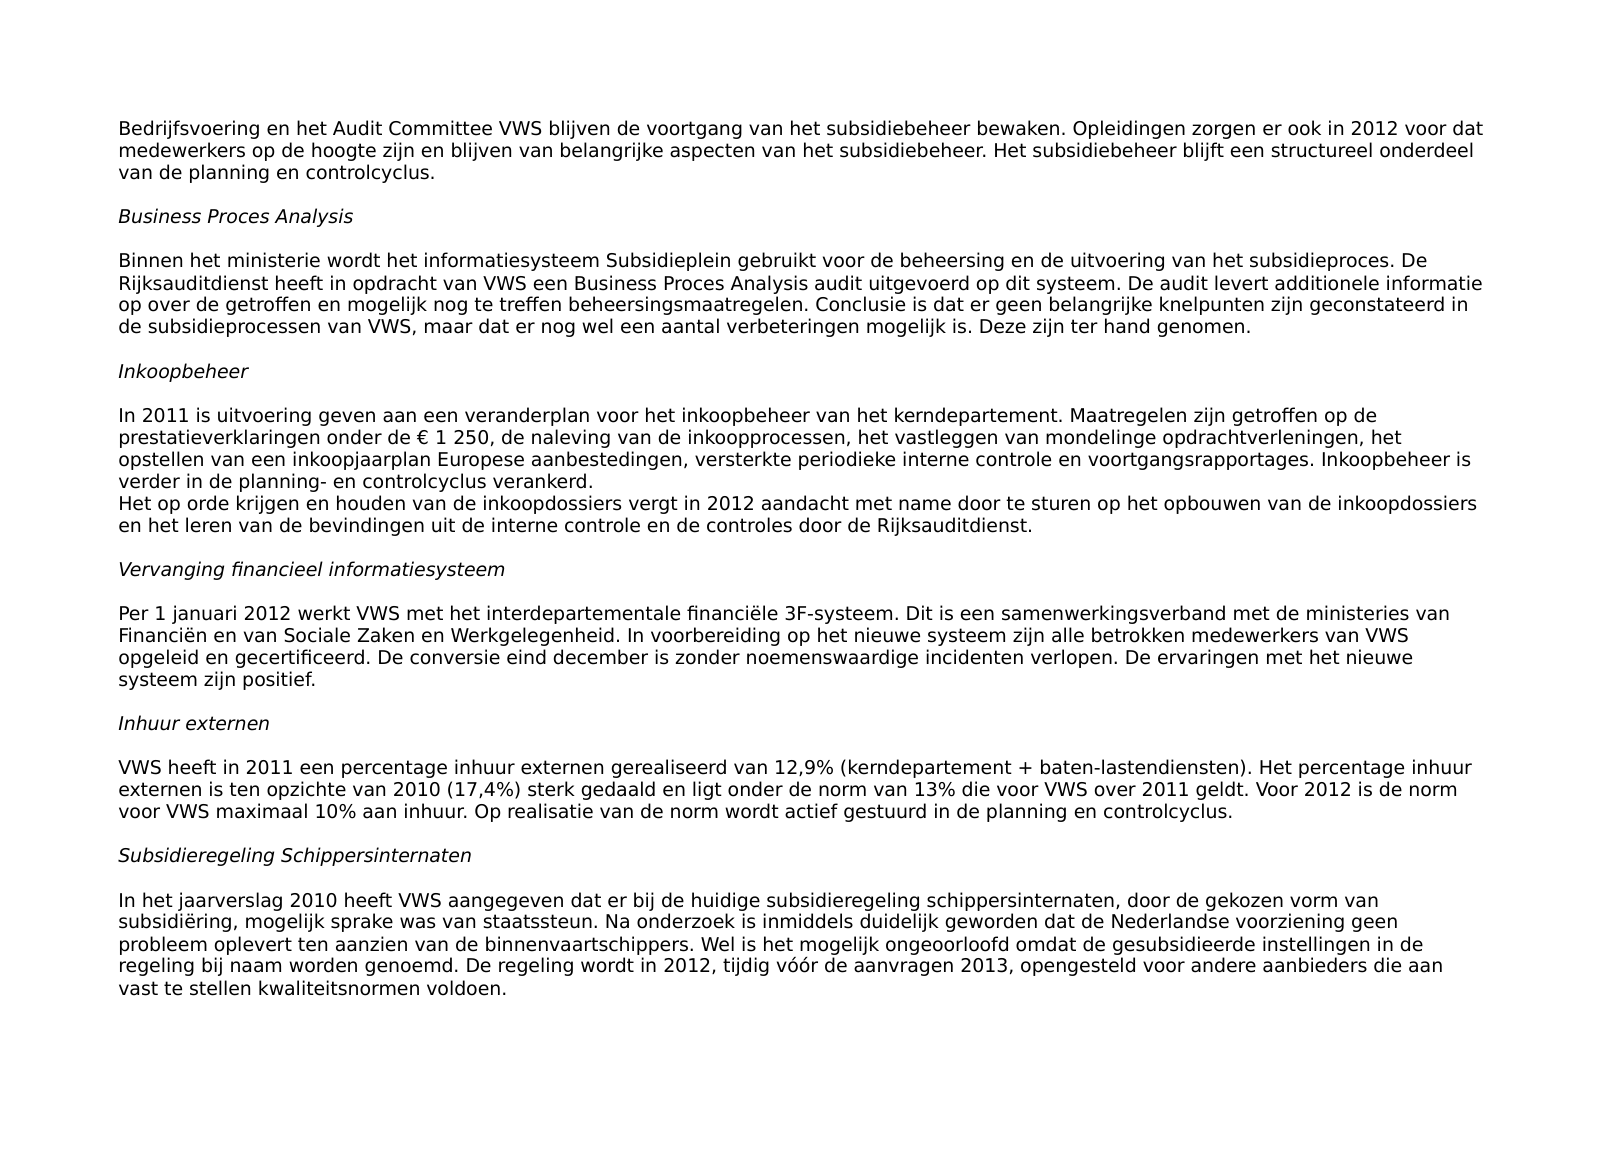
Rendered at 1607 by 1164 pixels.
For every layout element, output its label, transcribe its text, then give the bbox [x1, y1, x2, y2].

subtitle Vervanging financieel informatiesysteem [118, 559, 1488, 581]
text In het jaarverslag 2010 heeft VWS aangegeven dat er bij de huidige subsidieregeling schippersinternaten, door de gekozen vorm van subsidiëring, mogelijk sprake was van staatssteun. Na onderzoek is inmiddels duidelijk geworden dat de Nederlandse voorziening geen probleem oplevert ten aanzien van de binnenvaartschippers. Wel is het mogelijk ongeoorloofd omdat de gesubsidieerde instellingen in de regeling bij naam worden genoemd. De regeling wordt in 2012, tijdig vóór de aanvragen 2013, opengesteld voor andere aanbieders die aan vast te stellen kwaliteitsnormen voldoen. [118, 889, 1488, 999]
subtitle Business Proces Analysis [118, 206, 1488, 228]
text Binnen het ministerie wordt het informatiesysteem Subsidieplein gebruikt voor de beheersing en de uitvoering van het subsidieproces. De Rijksauditdienst heeft in opdracht van VWS een Business Proces Analysis audit uitgevoerd op dit systeem. De audit levert additionele informatie op over de getroffen en mogelijk nog te treffen beheersingsmaatregelen. Conclusie is dat er geen belangrijke knelpunten zijn geconstateerd in de subsidieprocessen van VWS, maar dat er nog wel een aantal verbeteringen mogelijk is. Deze zijn ter hand genomen. [118, 250, 1488, 338]
text VWS heeft in 2011 een percentage inhuur externen gerealiseerd van 12,9% (kerndepartement + baten-lastendiensten). Het percentage inhuur externen is ten opzichte van 2010 (17,4%) sterk gedaald en ligt onder de norm van 13% die voor VWS over 2011 geldt. Voor 2012 is de norm voor VWS maximaal 10% aan inhuur. Op realisatie van de norm wordt actief gestuurd in de planning en controlcyclus. [118, 757, 1488, 823]
subtitle Subsidieregeling Schippersinternaten [118, 845, 1488, 867]
text Bedrijfsvoering en het Audit Committee VWS blijven de voortgang van het subsidiebeheer bewaken. Opleidingen zorgen er ook in 2012 voor dat medewerkers op de hoogte zijn en blijven van belangrijke aspecten van het subsidiebeheer. Het subsidiebeheer blijft een structureel onderdeel van de planning en controlcyclus. [118, 118, 1488, 184]
text Per 1 januari 2012 werkt VWS met het interdepartementale financiële 3F-systeem. Dit is een samenwerkingsverband met de ministeries van Financiën en van Sociale Zaken en Werkgelegenheid. In voorbereiding op het nieuwe systeem zijn alle betrokken medewerkers van VWS opgeleid en gecertificeerd. De conversie eind december is zonder noemenswaardige incidenten verlopen. De ervaringen met het nieuwe systeem zijn positief. [118, 603, 1488, 691]
text Het op orde krijgen en houden van de inkoopdossiers vergt in 2012 aandacht met name door te sturen op het opbouwen van de inkoopdossiers en het leren van de bevindingen uit de interne controle en de controles door de Rijksauditdienst. [118, 493, 1488, 537]
subtitle Inhuur externen [118, 713, 1488, 735]
text In 2011 is uitvoering geven aan een veranderplan voor het inkoopbeheer van het kerndepartement. Maatregelen zijn getroffen op de prestatieverklaringen onder de € 1 250, de naleving van de inkoopprocessen, het vastleggen van mondelinge opdrachtverleningen, het opstellen van een inkoopjaarplan Europese aanbestedingen, versterkte periodieke interne controle en voortgangsrapportages. Inkoopbeheer is verder in de planning- en controlcyclus verankerd. [118, 405, 1488, 493]
subtitle Inkoopbeheer [118, 361, 1488, 382]
